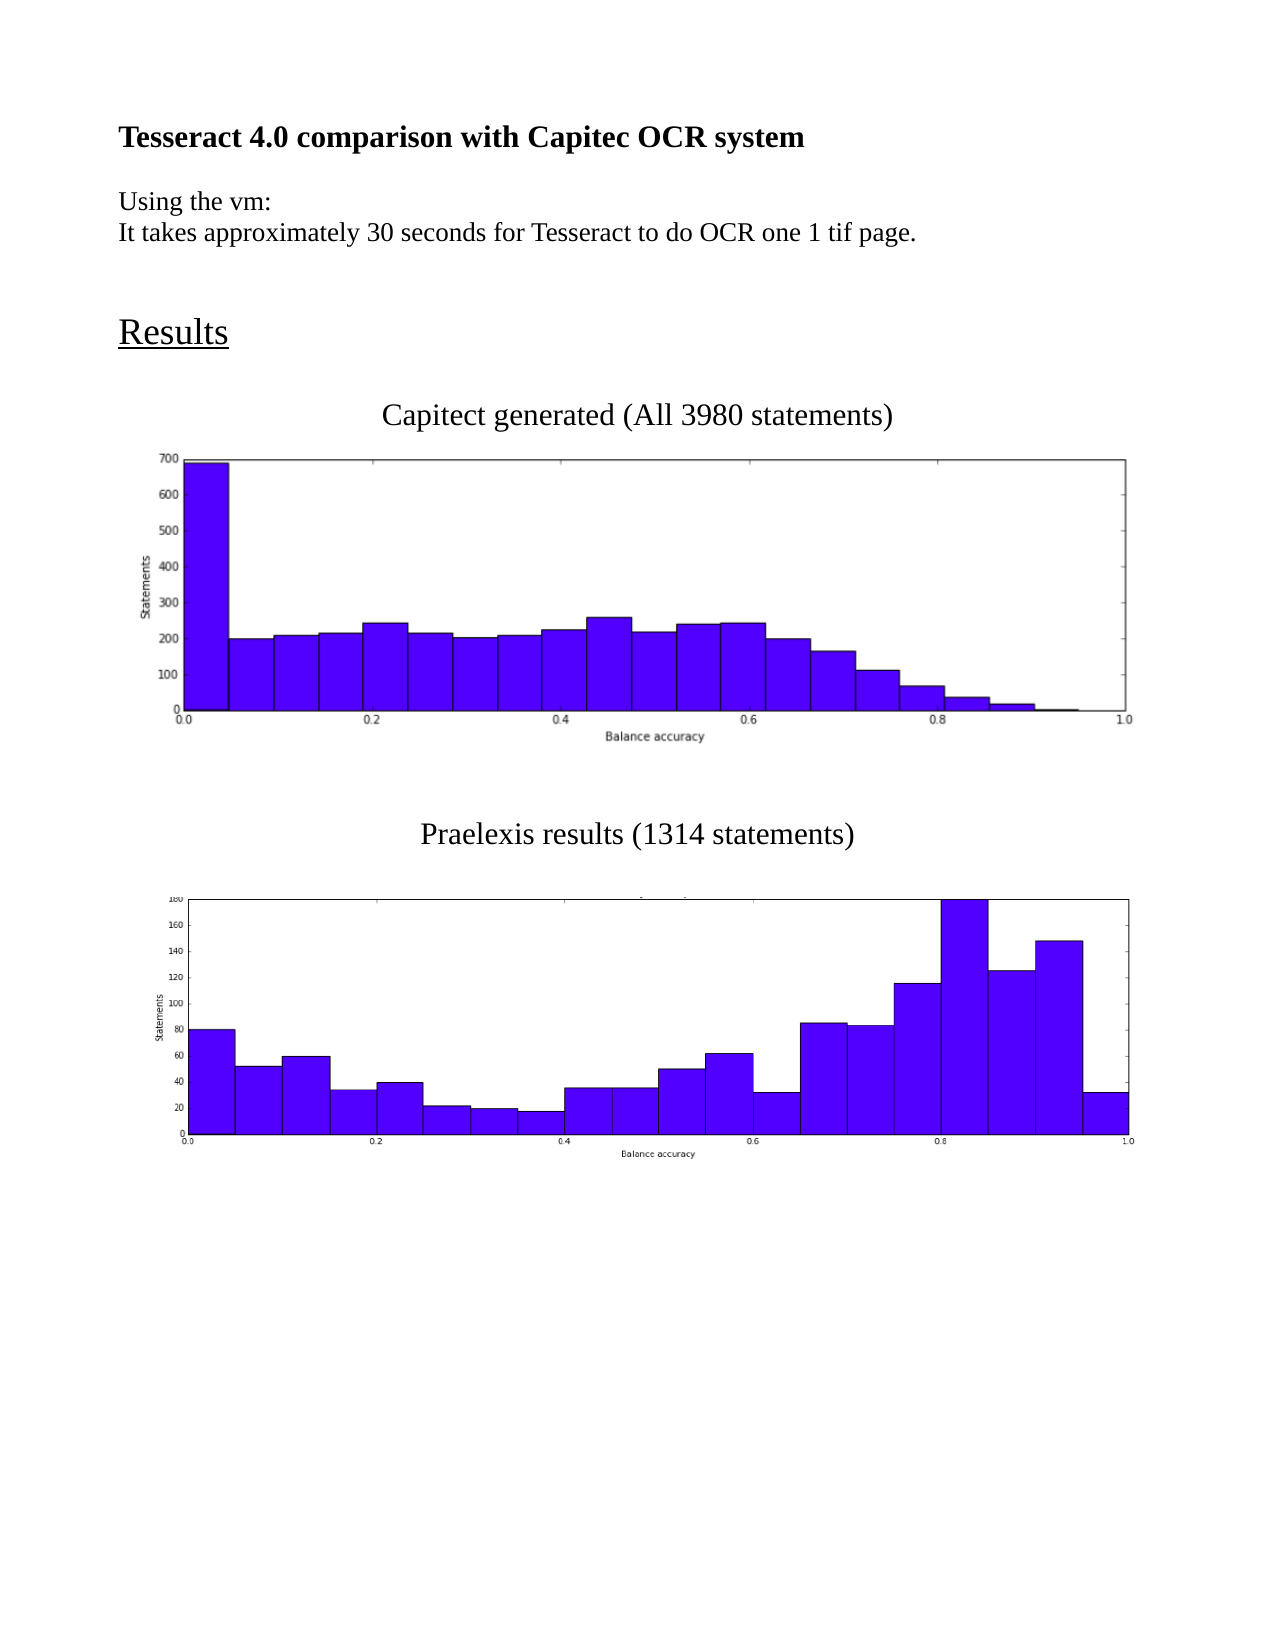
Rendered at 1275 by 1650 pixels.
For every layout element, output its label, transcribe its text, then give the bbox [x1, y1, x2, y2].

text Results [118, 310, 1157, 353]
text Using the vm: [118, 185, 1157, 216]
picture [134, 440, 1145, 744]
text It takes approximately 30 seconds for Tesseract to do OCR one 1 tif page. [118, 216, 1157, 247]
picture [152, 897, 1143, 1170]
text Tesseract 4.0 comparison with Capitec OCR system [118, 118, 1157, 154]
text Capitect generated (All 3980 statements) [118, 396, 1157, 432]
text Praelexis results (1314 statements) [118, 815, 1157, 851]
